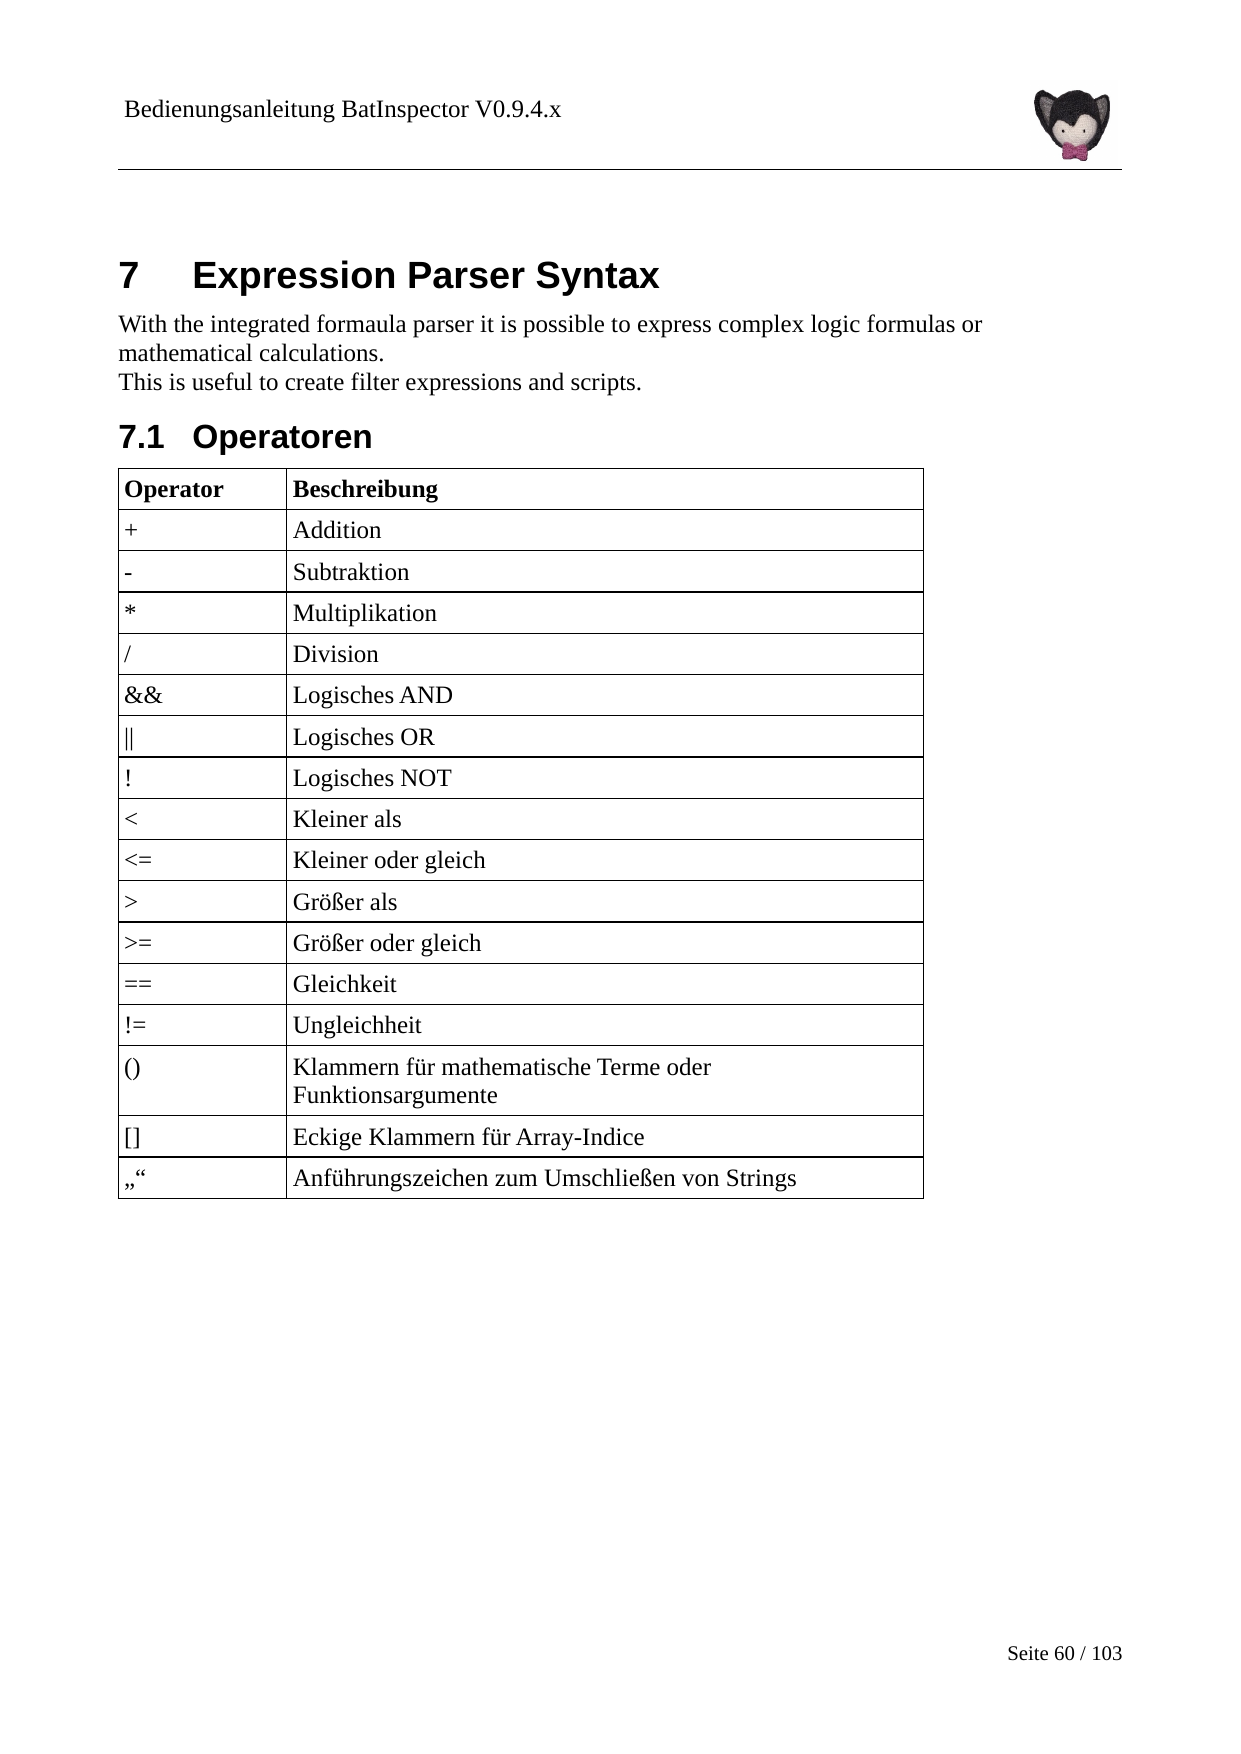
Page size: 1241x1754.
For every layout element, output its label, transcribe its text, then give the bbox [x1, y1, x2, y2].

text With the integrated formaula parser it is possible to express complex logic formulas or mathematical calculations. [118, 309, 1122, 367]
table_cell Addition [287, 510, 923, 550]
table_header Operator [119, 469, 286, 509]
table_cell > [119, 881, 286, 921]
subtitle Operatoren [118, 416, 1122, 455]
table_cell >= [119, 923, 286, 963]
table_cell Anführungszeichen zum Umschließen von Strings [287, 1158, 923, 1198]
table_cell Subtraktion [287, 551, 923, 591]
table_cell Logisches OR [287, 716, 923, 756]
table_cell Kleiner als [287, 799, 923, 839]
table_cell && [119, 675, 286, 715]
table_cell || [119, 716, 286, 756]
table_cell [] [119, 1116, 286, 1156]
subtitle Expression Parser Syntax [118, 253, 1122, 297]
table_cell Logisches AND [287, 675, 923, 715]
table_cell != [119, 1005, 286, 1045]
table_cell Logisches NOT [287, 758, 923, 798]
table_cell + [119, 510, 286, 550]
table_cell „“ [119, 1158, 286, 1198]
table_cell Kleiner oder gleich [287, 840, 923, 880]
table_cell < [119, 799, 286, 839]
table_cell Gleichkeit [287, 964, 923, 1004]
text This is useful to create filter expressions and scripts. [118, 367, 1122, 396]
table_cell () [119, 1046, 286, 1115]
table_cell Größer oder gleich [287, 923, 923, 963]
table_cell <= [119, 840, 286, 880]
table_cell Ungleichheit [287, 1005, 923, 1045]
table_cell == [119, 964, 286, 1004]
table_header Beschreibung [287, 469, 923, 509]
table_cell ! [119, 758, 286, 798]
table_cell Größer als [287, 881, 923, 921]
table_cell / [119, 634, 286, 674]
table_cell Multiplikation [287, 593, 923, 633]
table_cell - [119, 551, 286, 591]
table_cell Klammern für mathematische Terme oder Funktionsargumente [287, 1046, 923, 1115]
table_cell Division [287, 634, 923, 674]
picture [1030, 80, 1119, 169]
table_cell * [119, 593, 286, 633]
table_cell Eckige Klammern für Array-Indice [287, 1116, 923, 1156]
